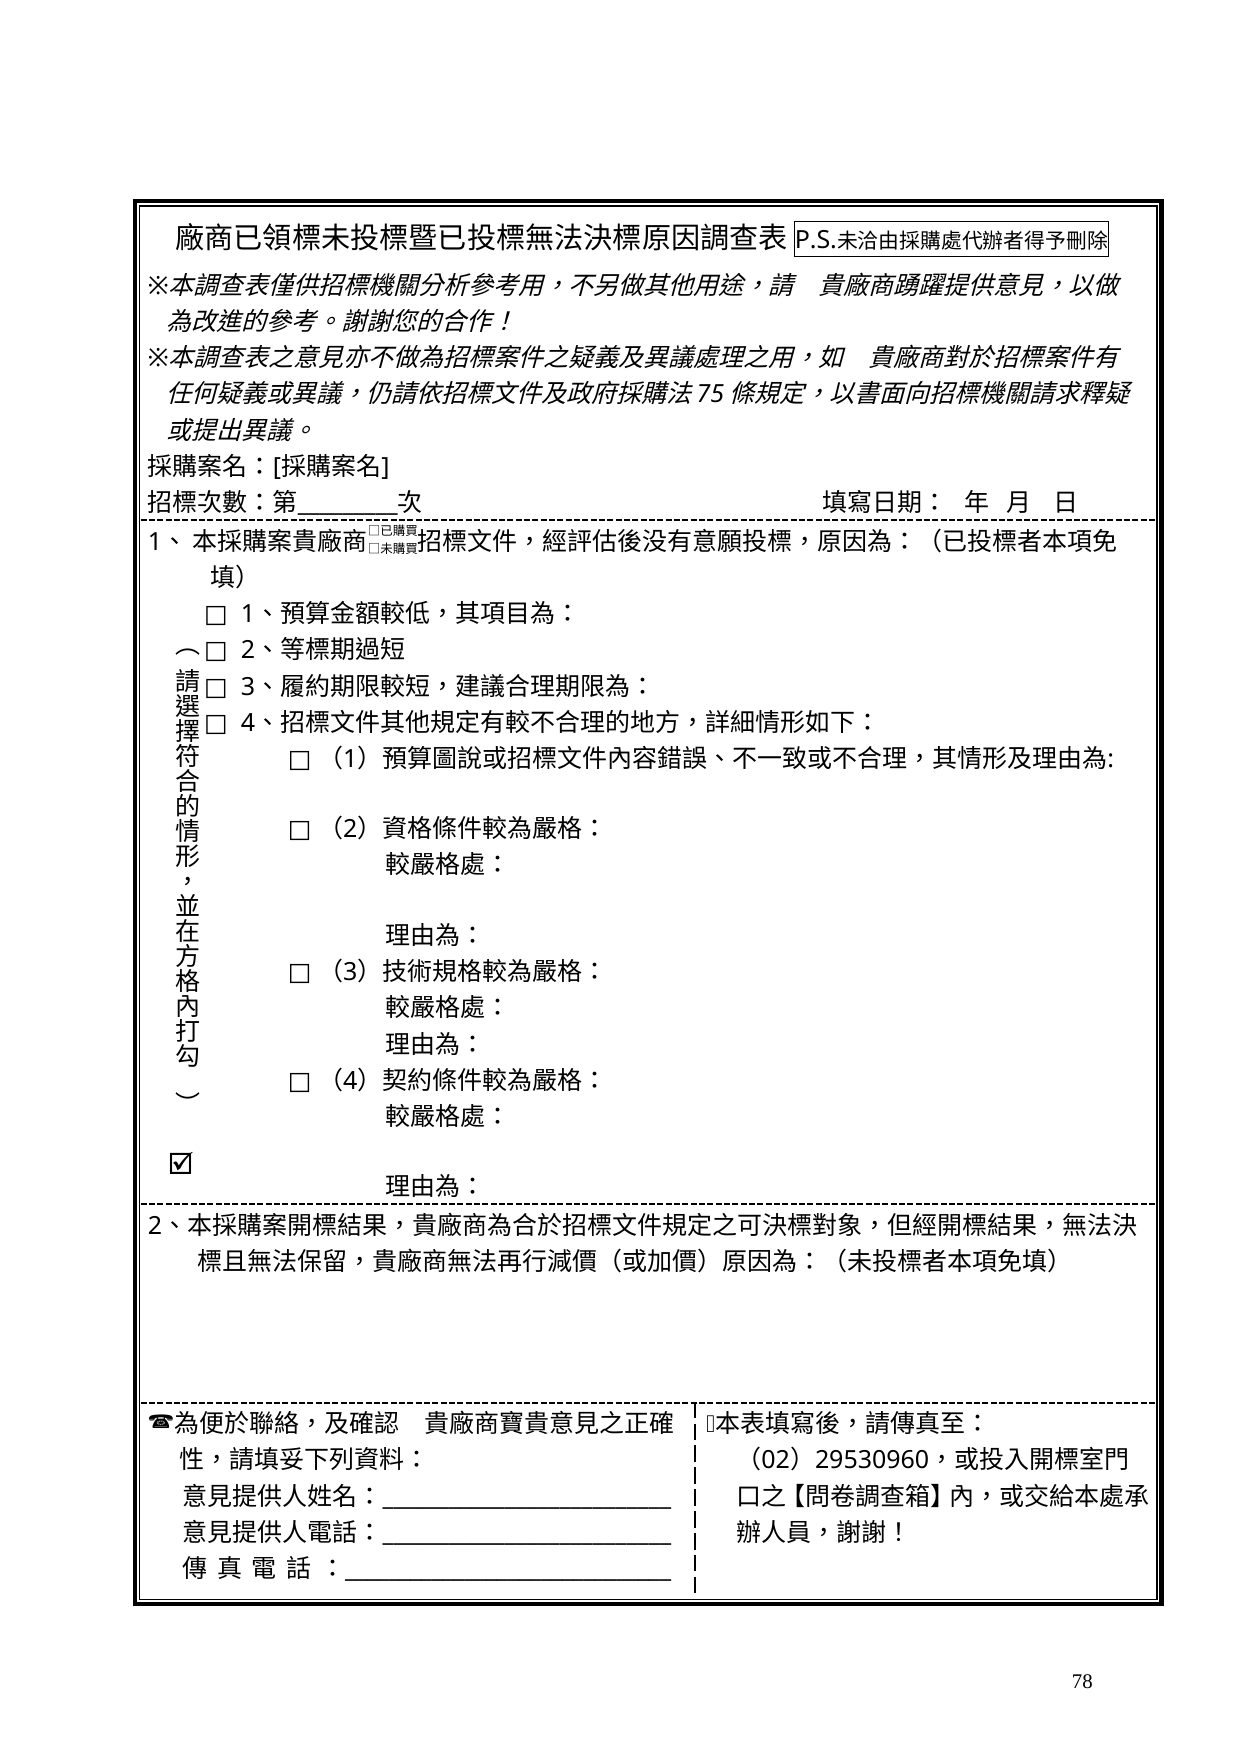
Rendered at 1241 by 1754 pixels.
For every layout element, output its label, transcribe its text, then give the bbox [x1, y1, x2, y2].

table_cell 1、 本採購案貴廠商□已購買□未購買招標文件，經評估後没有意願投標，原因為：（已投標者本項免填） □ 1、預算金額較低，其項目為： □ 2、等標期過短 □ 3、履約期限較短，建議合理期限為： □ 4、招標文件其他規定有較不合理的地方，詳細情形如下： □ （1）預算圖說或招標文件內容錯誤、不一致或不合理，其情形及理由為: □ （2）資格條件較為嚴格： 較嚴格處： 理由為： □ （3）技術規格較為嚴格： 較嚴格處： 理由為： □ （4）契約條件較為嚴格： 較嚴格處： 理由為： [140, 519, 1156, 1203]
table_cell 本表填寫後，請傳真至：（02）29530960，或投入開標室門口之【問卷調查箱】內，或交給本處承辦人員，謝謝！ [695, 1402, 1156, 1598]
table_cell ※本調查表僅供招標機關分析參考用，不另做其他用途，請 貴廠商踴躍提供意見，以做為改進的參考。謝謝您的合作！ ※本調查表之意見亦不做為招標案件之疑義及異議處理之用，如 貴廠商對於招標案件有任何疑義或異議，仍請依招標文件及政府採購法75條規定，以書面向招標機關請求釋疑或提出異議。 [140, 265, 1156, 446]
table_cell 採購案名：[採購案名] 招標次數：第_________次 填寫日期： 年 月 日 [140, 446, 1156, 519]
table_cell 為便於聯絡，及確認 貴廠商寶貴意見之正確性，請填妥下列資料： 意見提供人姓名： 意見提供人電話： 傳真電話： [140, 1402, 695, 1598]
table_header 廠商已領標未投標暨已投標無法決標原因調查表P.S.未洽由採購處代辦者得予刪除 [140, 207, 1156, 265]
table_cell 2、本採購案開標結果，貴廠商為合於招標文件規定之可決標對象，但經開標結果，無法決標且無法保留，貴廠商無法再行減價（或加價）原因為：（未投標者本項免填） [140, 1203, 1156, 1402]
